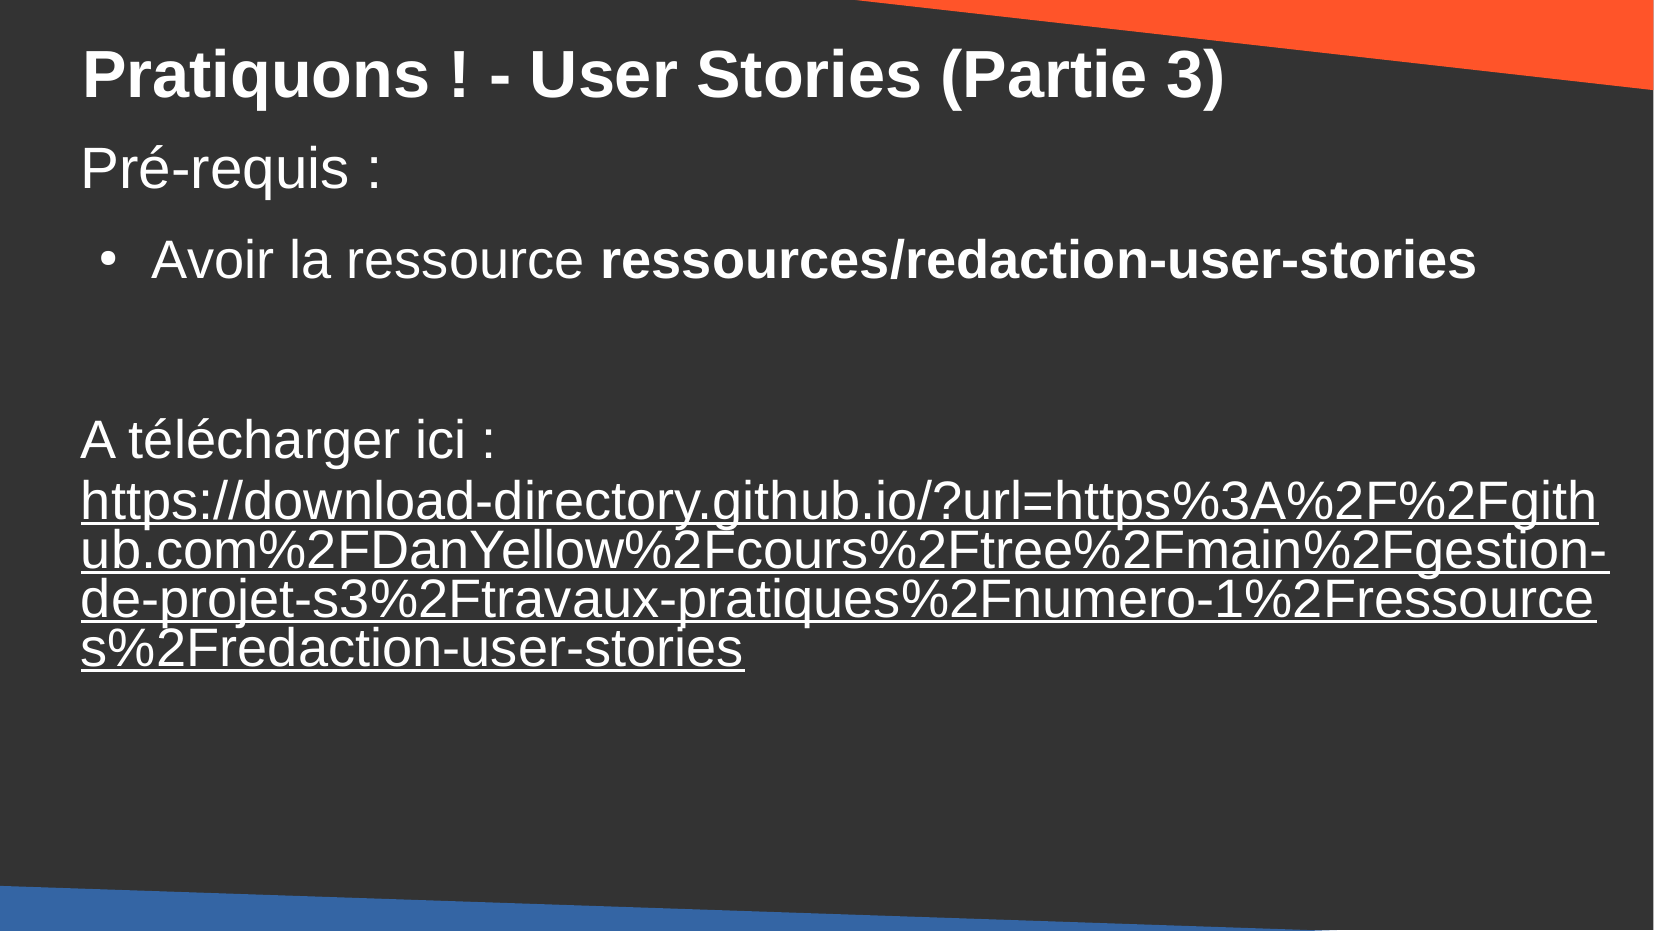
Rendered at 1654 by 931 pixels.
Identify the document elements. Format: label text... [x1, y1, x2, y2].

list Pré-requis : Avoir la ressource ressources/redaction-user-stories A télécharger ici : https://download-directory.github.io/?url=https%3A%2F%2Fgithub.com%2FDanYellow%2Fcours%2Ftree%2Fmain%2Fgestion-de-projet-s3%2Ftravaux-pratiques%2Fnumero-1%2Fressources%2Fredaction-user-stories [80, 135, 1620, 721]
text_box [855, 0, 1654, 91]
title Pratiquons ! - User Stories (Partie 3) [82, 37, 1571, 114]
text_box [0, 885, 1337, 931]
